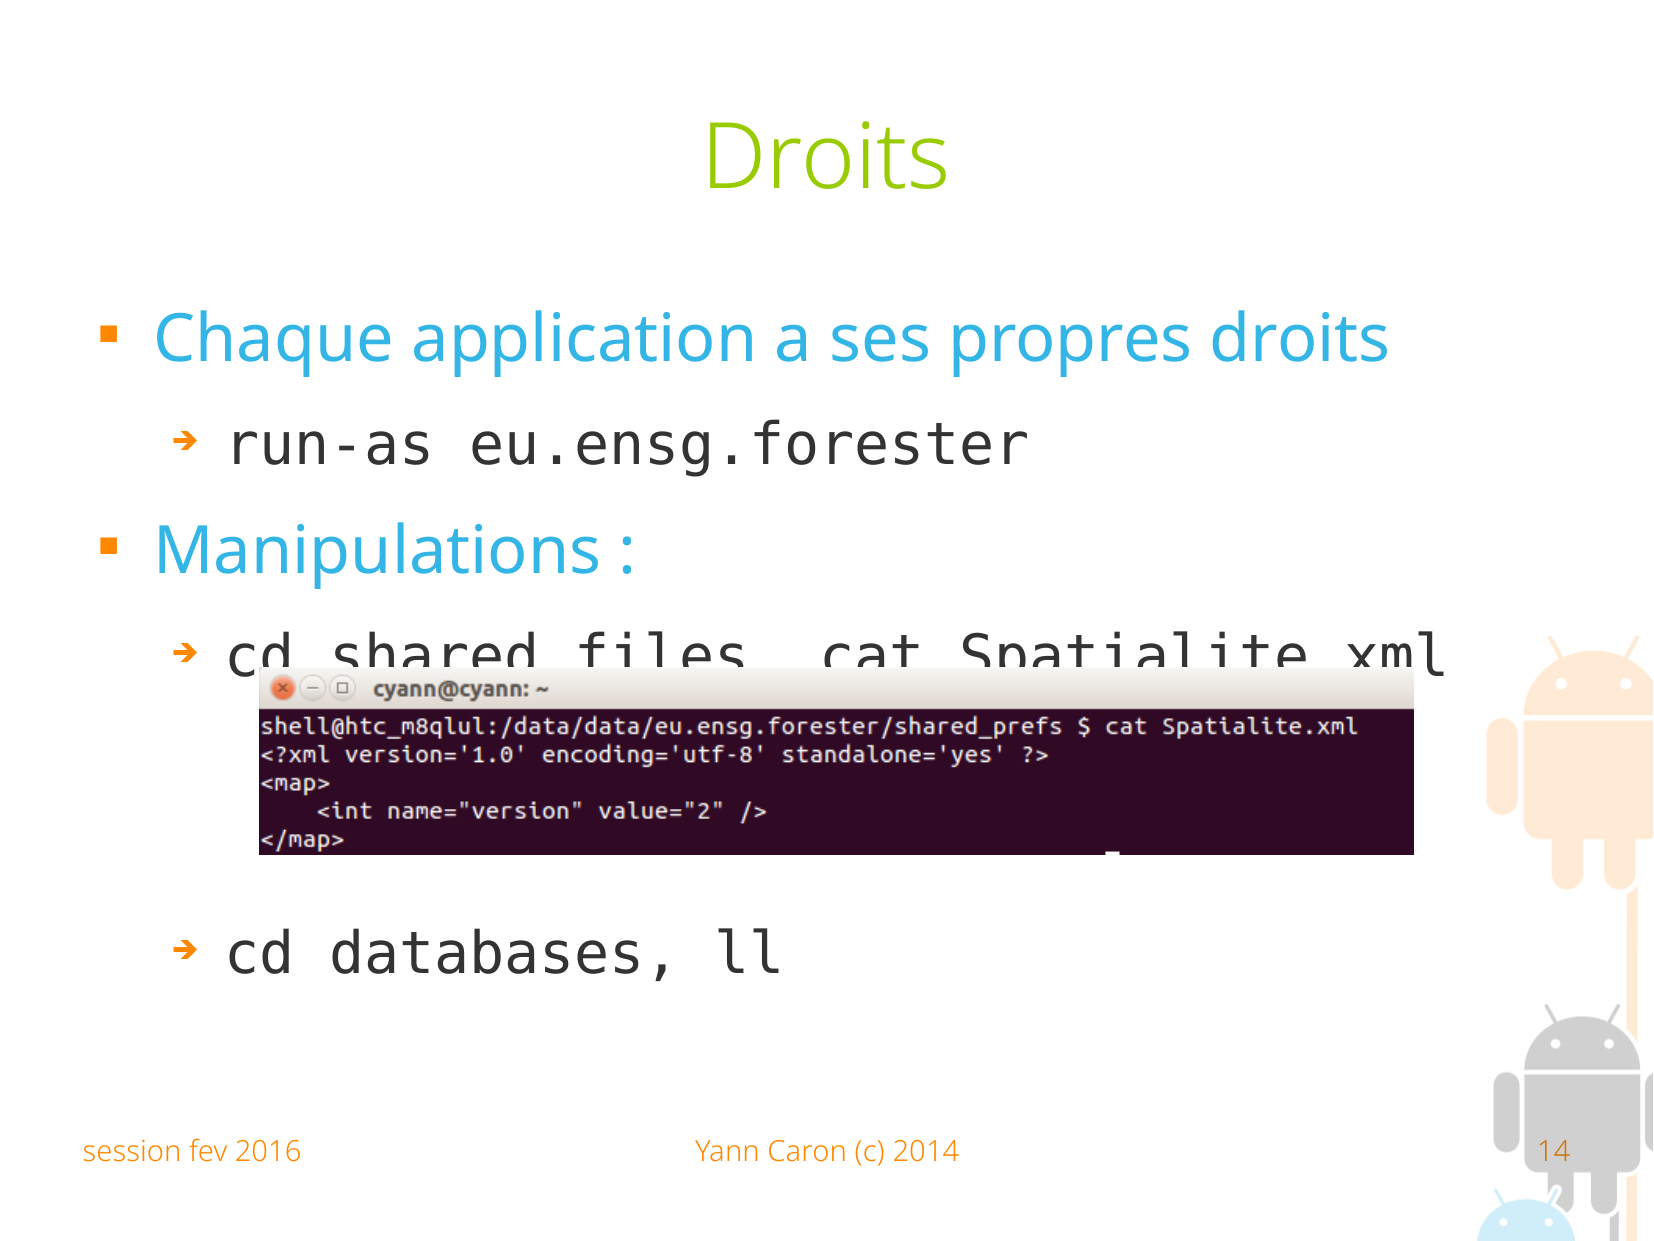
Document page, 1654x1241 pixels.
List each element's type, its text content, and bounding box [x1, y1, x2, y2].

title Droits [82, 49, 1571, 257]
picture [259, 667, 1414, 856]
picture [240, 423, 1654, 1241]
list Chaque application a ses propres droits run-as eu.ensg.forester Manipulations : cd shared_files, cat Spatialite.xml cd databases, ll [82, 290, 1571, 1010]
